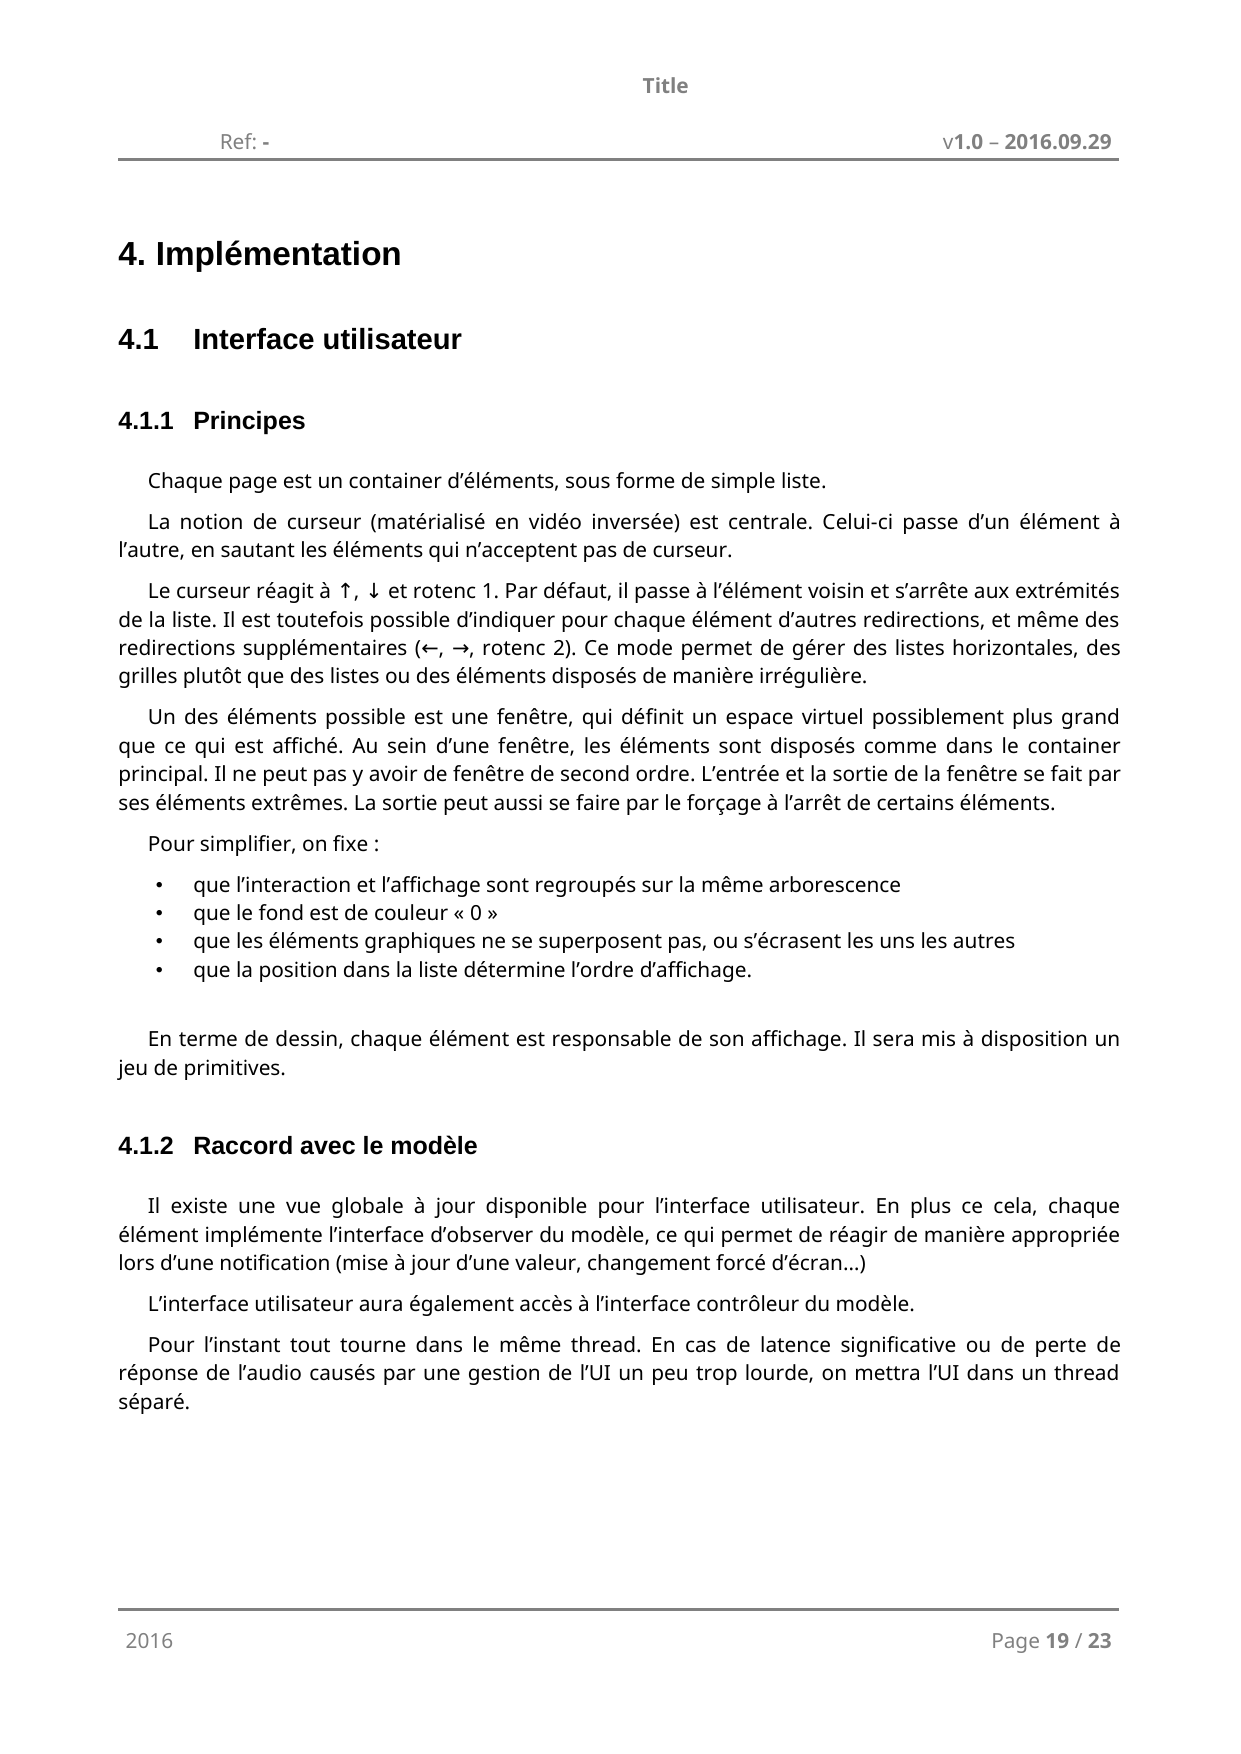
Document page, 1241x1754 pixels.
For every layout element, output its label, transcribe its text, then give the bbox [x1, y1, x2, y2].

list que le fond est de couleur « 0 » [156, 898, 1122, 927]
text Chaque page est un container d’éléments, sous forme de simple liste. [118, 466, 1122, 494]
text Pour simplifier, on fixe : [118, 829, 1122, 857]
subtitle Interface utilisateur [118, 322, 1122, 356]
list que l’interaction et l’affichage sont regroupés sur la même arborescence [156, 870, 1122, 898]
text Il existe une vue globale à jour disponible pour l’interface utilisateur. En plus ce cela, chaque élément implémente l’interface d’observer du modèle, ce qui permet de réagir de manière appropriée lors d’une notification (mise à jour d’une valeur, changement forcé d’écran…) [118, 1191, 1122, 1277]
list que les éléments graphiques ne se superposent pas, ou s’écrasent les uns les autres [156, 927, 1122, 955]
subtitle Principes [118, 406, 1122, 435]
subtitle Raccord avec le modèle [118, 1131, 1122, 1160]
text Pour l’instant tout tourne dans le même thread. En cas de latence significative ou de perte de réponse de l’audio causés par une gestion de l’UI un peu trop lourde, on mettra l’UI dans un thread séparé. [118, 1330, 1122, 1415]
text Un des éléments possible est une fenêtre, qui définit un espace virtuel possiblement plus grand que ce qui est affiché. Au sein d’une fenêtre, les éléments sont disposés comme dans le container principal. Il ne peut pas y avoir de fenêtre de second ordre. L’entrée et la sortie de la fenêtre se fait par ses éléments extrêmes. La sortie peut aussi se faire par le forçage à l’arrêt de certains éléments. [118, 702, 1122, 816]
text L’interface utilisateur aura également accès à l’interface contrôleur du modèle. [118, 1289, 1122, 1317]
text La notion de curseur (matérialisé en vidéo inversée) est centrale. Celui-ci passe d’un élément à l’autre, en sautant les éléments qui n’acceptent pas de curseur. [118, 507, 1122, 564]
subtitle Implémentation [118, 234, 1122, 272]
text En terme de dessin, chaque élément est responsable de son affichage. Il sera mis à disposition un jeu de primitives. [118, 1024, 1122, 1081]
list que la position dans la liste détermine l’ordre d’affichage. [156, 955, 1122, 983]
text Le curseur réagit à ↑, ↓ et rotenc 1. Par défaut, il passe à l’élément voisin et s’arrête aux extrémités de la liste. Il est toutefois possible d’indiquer pour chaque élément d’autres redirections, et même des redirections supplémentaires (←, →, rotenc 2). Ce mode permet de gérer des listes horizontales, des grilles plutôt que des listes ou des éléments disposés de manière irrégulière. [118, 576, 1122, 690]
